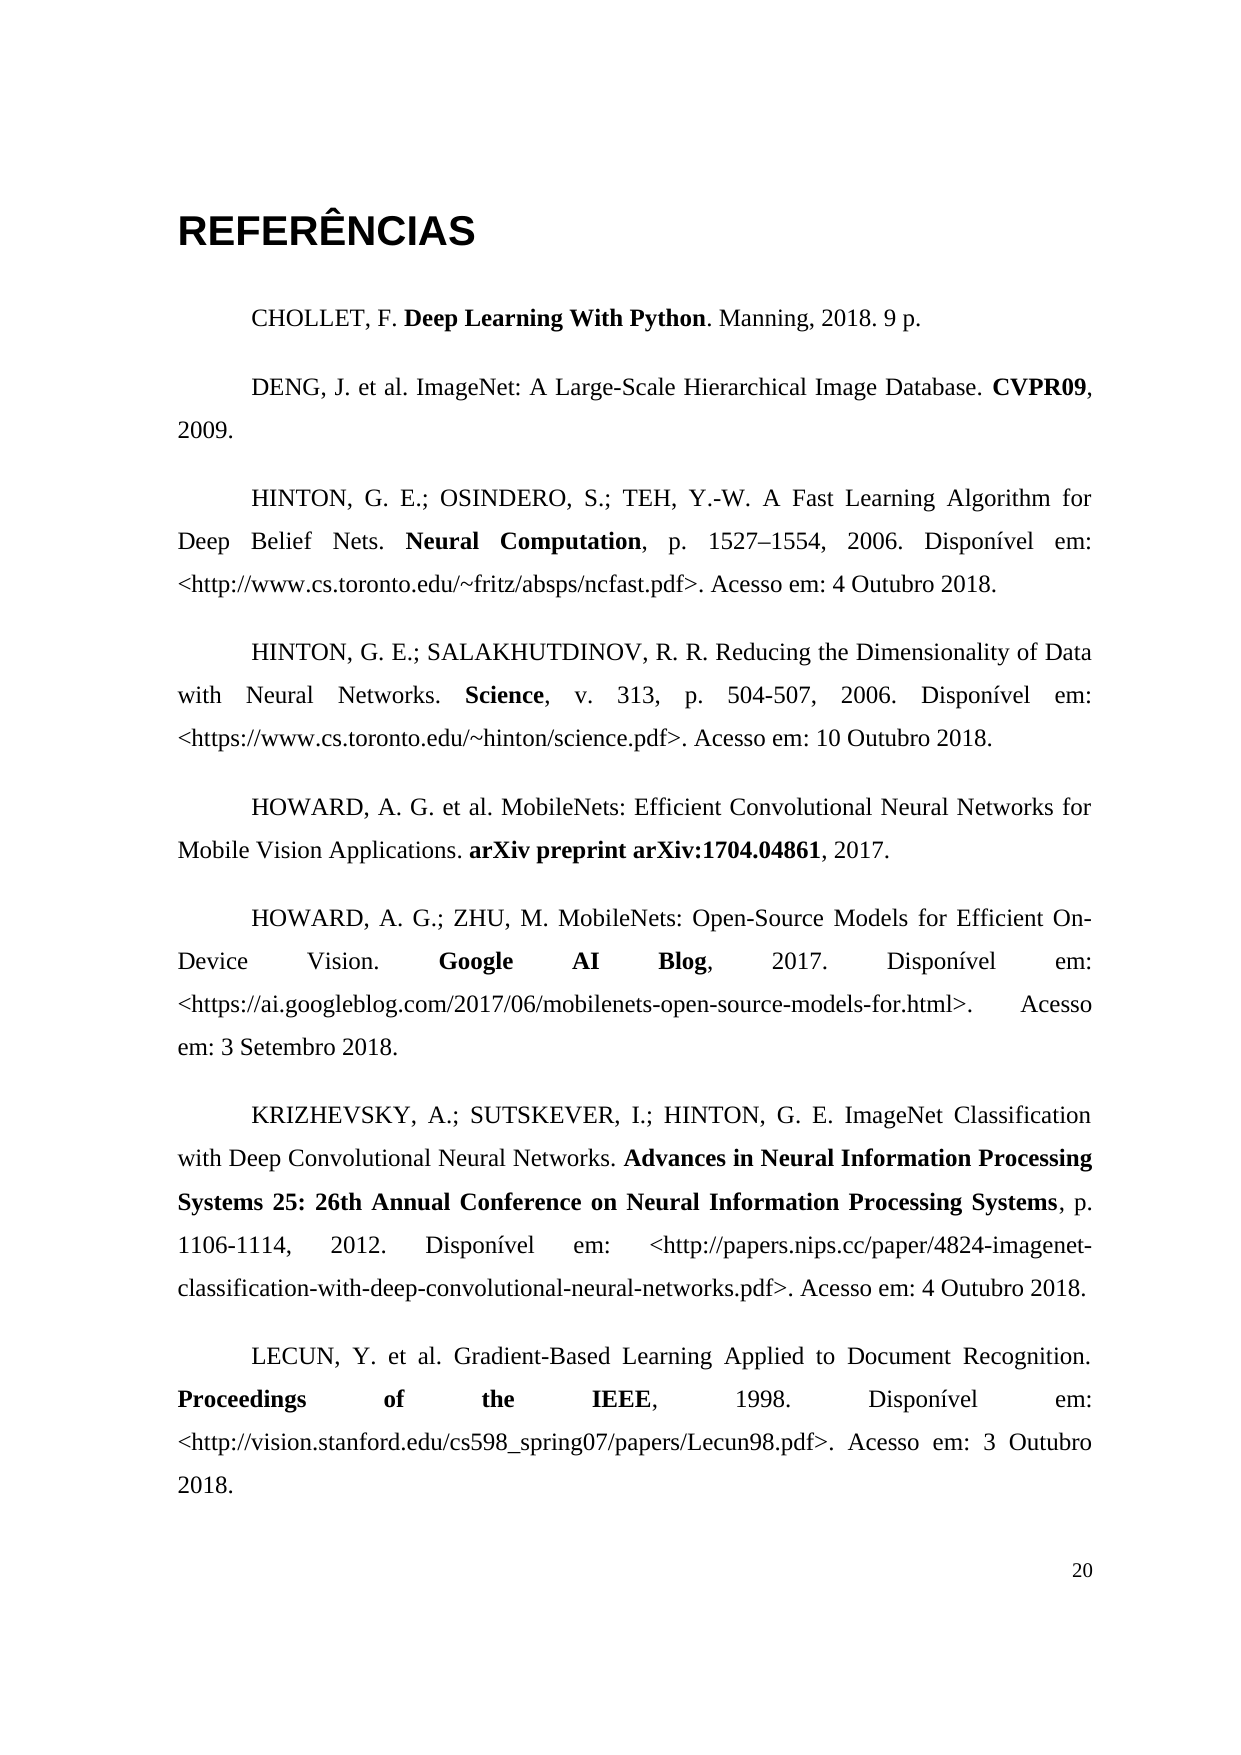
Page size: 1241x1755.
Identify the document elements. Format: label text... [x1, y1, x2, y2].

text KRIZHEVSKY, A.; SUTSKEVER, I.; HINTON, G. E. ImageNet Classification with Deep Convolutional Neural Networks. Advances in Neural Information Processing Systems 25: 26th Annual Conference on Neural Information Processing Systems, p. 1106-1114, 2012. Disponível em: <http://papers.nips.cc/paper/4824-imagenet-classification-with-deep-convolutional-neural-networks.pdf>. Acesso em: 4 Outubro 2018. [177, 1100, 1093, 1302]
text HOWARD, A. G. et al. MobileNets: Efficient Convolutional Neural Networks for Mobile Vision Applications. arXiv preprint arXiv:1704.04861, 2017. [177, 792, 1093, 863]
text DENG, J. et al. ImageNet: A Large-Scale Hierarchical Image Database. CVPR09, 2009. [177, 372, 1093, 443]
text HINTON, G. E.; SALAKHUTDINOV, R. R. Reducing the Dimensionality of Data with Neural Networks. Science, v. 313, p. 504-507, 2006. Disponível em: <https://www.cs.toronto.edu/~hinton/science.pdf>. Acesso em: 10 Outubro 2018. [177, 637, 1093, 752]
text HINTON, G. E.; OSINDERO, S.; TEH, Y.-W. A Fast Learning Algorithm for Deep Belief Nets. Neural Computation, p. 1527–1554, 2006. Disponível em: <http://www.cs.toronto.edu/~fritz/absps/ncfast.pdf>. Acesso em: 4 Outubro 2018. [177, 483, 1093, 598]
subtitle REFERÊNCIAS [177, 207, 1093, 254]
text LECUN, Y. et al. Gradient-Based Learning Applied to Document Recognition. Proceedings of the IEEE, 1998. Disponível em: <http://vision.stanford.edu/cs598_spring07/papers/Lecun98.pdf>. Acesso em: 3 Outubro 2018. [177, 1341, 1093, 1499]
text CHOLLET, F. Deep Learning With Python. Manning, 2018. 9 p. [177, 303, 1093, 332]
text HOWARD, A. G.; ZHU, M. MobileNets: Open-Source Models for Efficient On-Device Vision. Google AI Blog, 2017. Disponível em: <https://ai.googleblog.com/2017/06/mobilenets-open-source-models-for.html>. Acesso em: 3 Setembro 2018. [177, 903, 1093, 1061]
